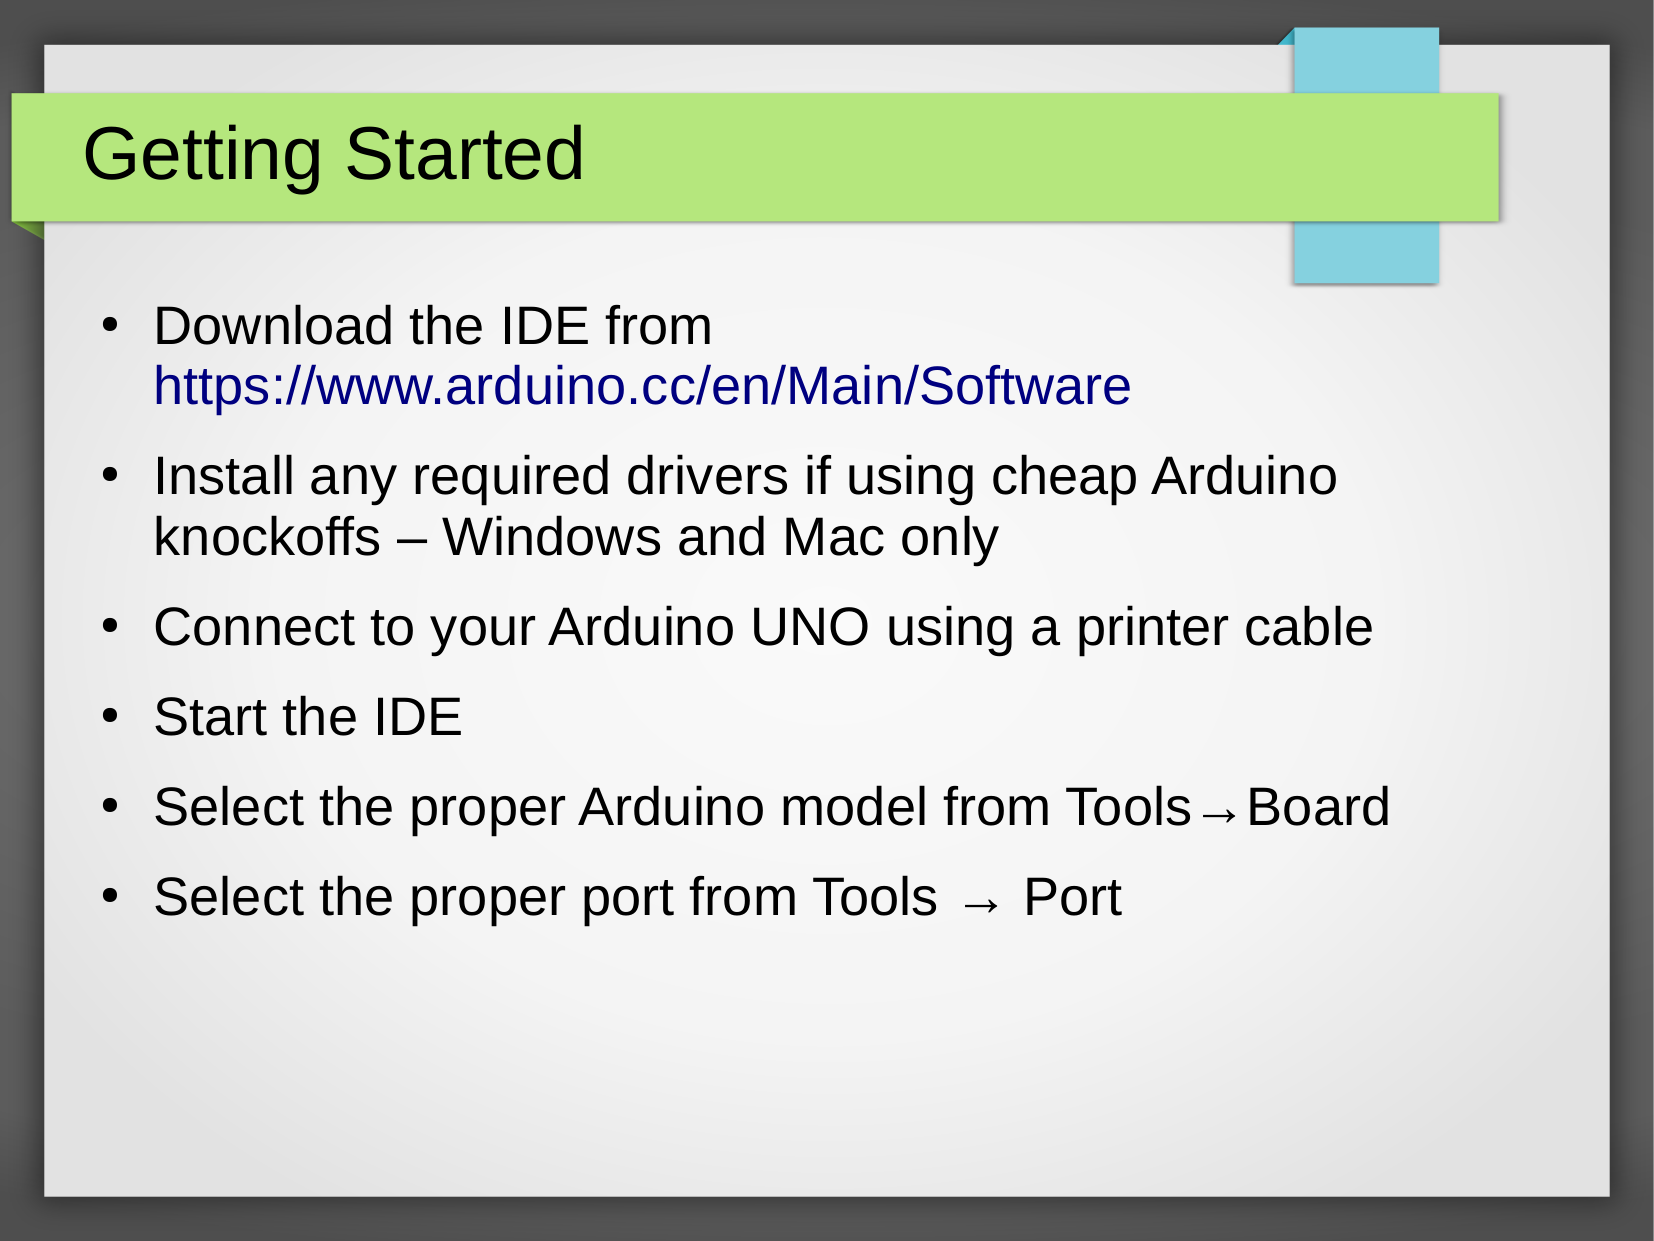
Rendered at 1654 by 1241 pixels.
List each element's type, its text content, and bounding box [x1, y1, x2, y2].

list Download the IDE from https://www.arduino.cc/en/Main/Software Install any required drivers if using cheap Arduino knockoffs – Windows and Mac only Connect to your Arduino UNO using a printer cable Start the IDE Select the proper Arduino model from Tools→Board Select the proper port from Tools → Port [82, 295, 1571, 1015]
title Getting Started [82, 94, 1264, 213]
picture [0, 0, 1654, 1241]
